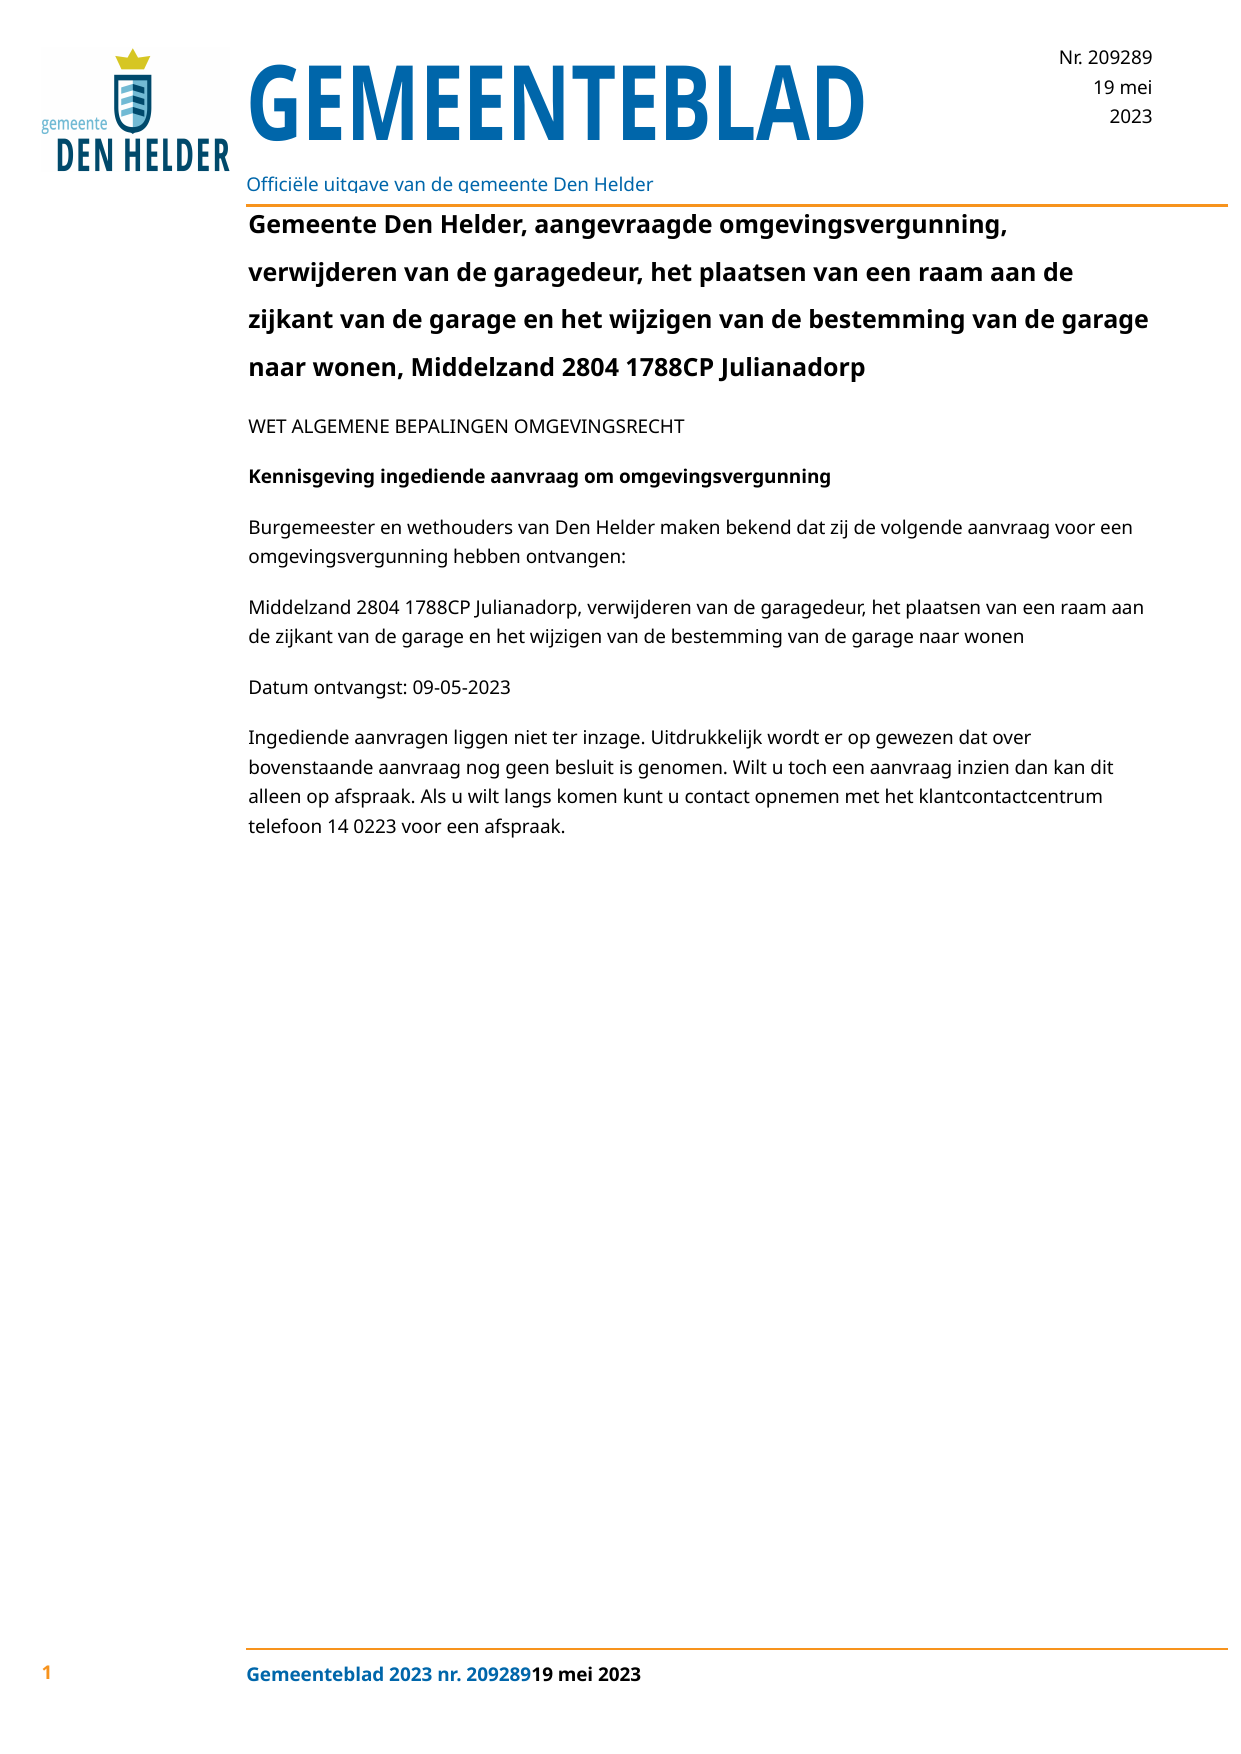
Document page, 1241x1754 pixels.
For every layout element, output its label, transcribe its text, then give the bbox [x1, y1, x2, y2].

text WET ALGEMENE BEPALINGEN OMGEVINGSRECHT [248, 413, 1152, 439]
text Burgemeester en wethouders van Den Helder maken bekend dat zij de volgende aanvraag voor een omgevingsvergunning hebben ontvangen: [248, 514, 1152, 569]
picture [130, 157, 135, 172]
text Gemeente Den Helder, aangevraagde omgevingsvergunning, verwijderen van de garagedeur, het plaatsen van een raam aan de zijkant van de garage en het wijzigen van de bestemming van de garage naar wonen, Middelzand 2804 1788CP Julianadorp [248, 207, 1152, 384]
picture [41, 47, 231, 172]
picture [182, 144, 187, 165]
text Ingediende aanvragen liggen niet ter inzage. Uitdrukkelijk wordt er op gewezen dat over bovenstaande aanvraag nog geen besluit is genomen. Wilt u toch een aanvraag inzien dan kan dit alleen op afspraak. Als u wilt langs komen kunt u contact opnemen met het klantcontactcentrum telefoon 14 0223 voor een afspraak. [248, 724, 1152, 839]
picture [63, 144, 68, 165]
picture [220, 160, 224, 172]
text Datum ontvangst: 09-05-2023 [248, 674, 1152, 700]
picture [100, 154, 106, 172]
text Kennisgeving ingediende aanvraag om omgevingsvergunning [248, 463, 1152, 489]
text Middelzand 2804 1788CP Julianadorp, verwijderen van de garagedeur, het plaatsen van een raam aan de zijkant van de garage en het wijzigen van de bestemming van de garage naar wonen [248, 594, 1152, 649]
